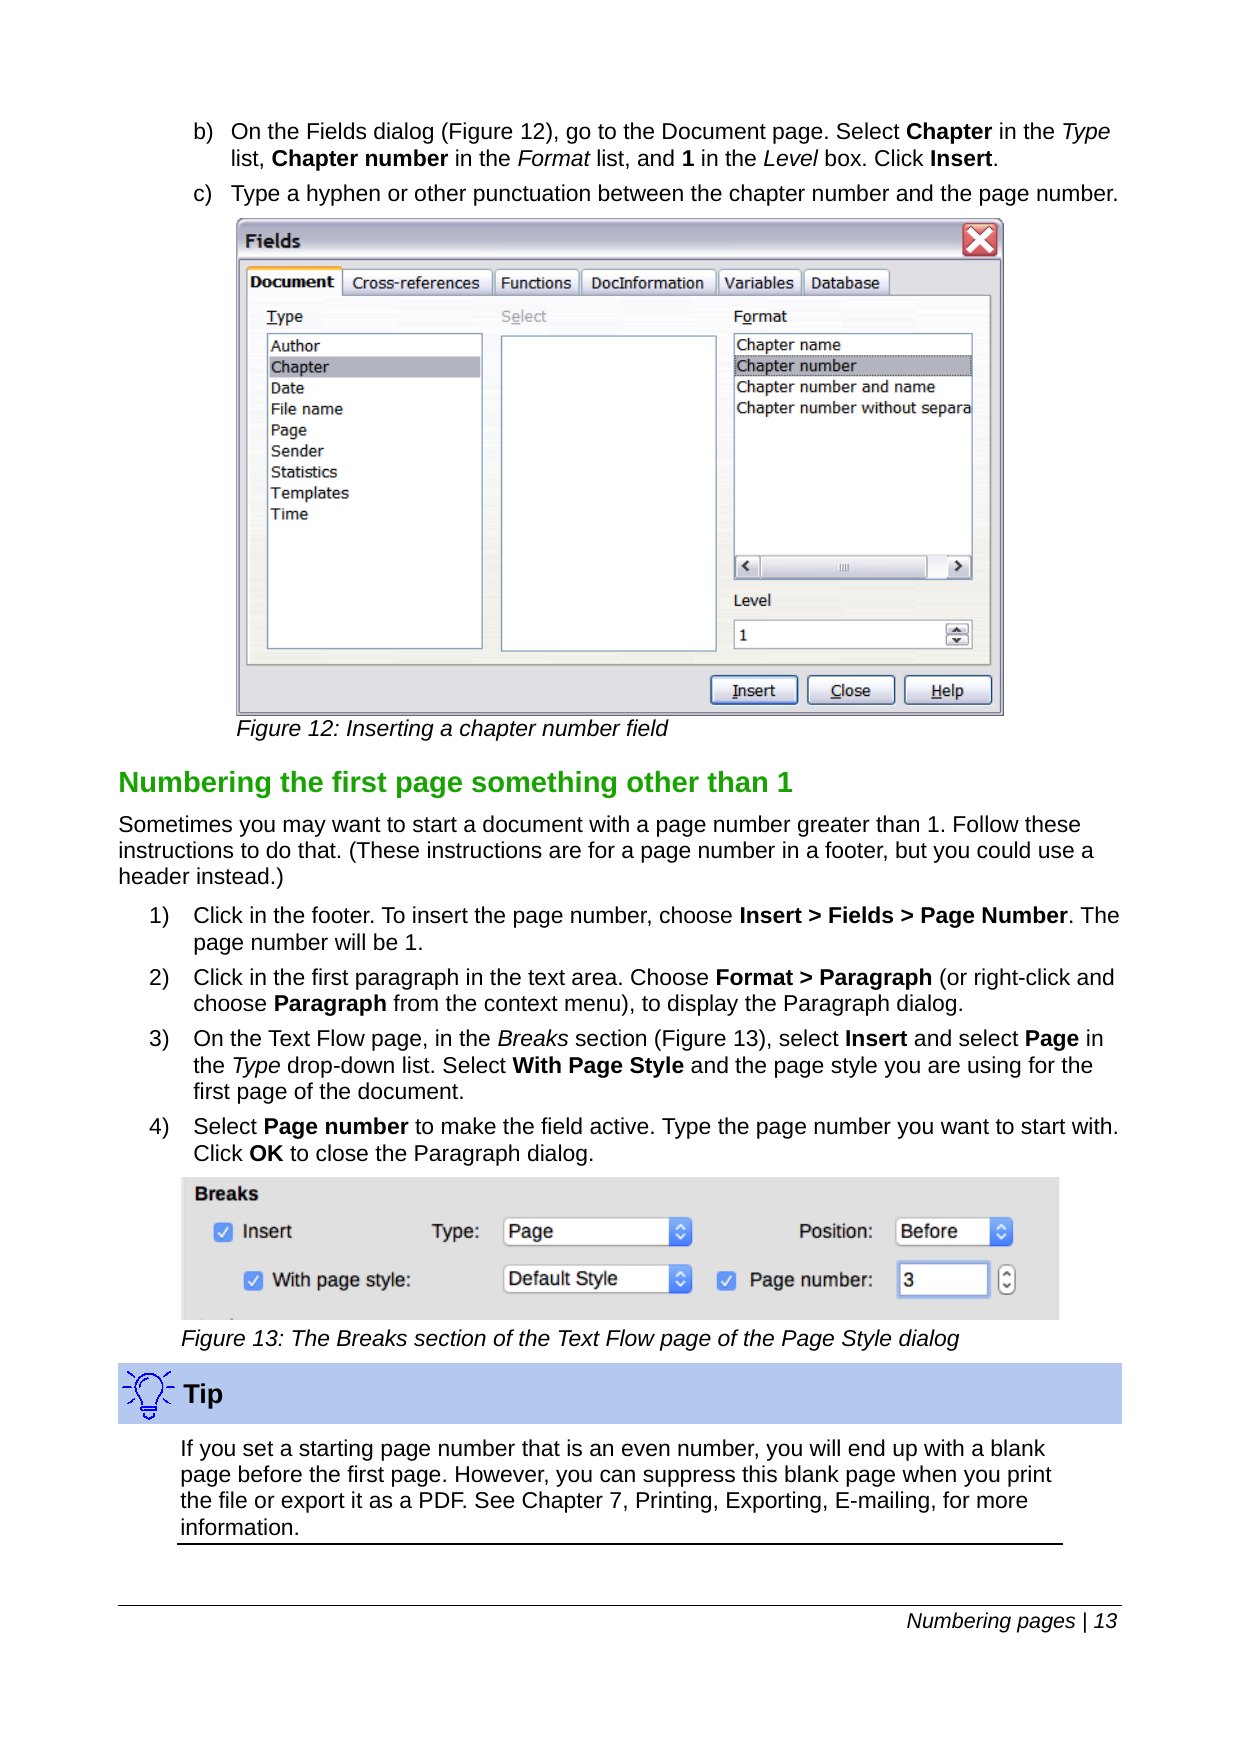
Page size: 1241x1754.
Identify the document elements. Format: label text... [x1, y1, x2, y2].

list Select Page number to make the field active. Type the page number you want to start with. Click OK to close the Paragraph dialog. [169, 1113, 1122, 1166]
list Click in the footer. To insert the page number, choose Insert > Fields > Page Number. The page number will be 1. [169, 902, 1122, 955]
subtitle Numbering the first page something other than 1 [118, 765, 1122, 799]
list Click in the first paragraph in the text area. Choose Format > Paragraph (or right-click and choose Paragraph from the context menu), to display the Paragraph dialog. [169, 964, 1122, 1016]
text Figure 12: Inserting a chapter number field [236, 716, 1004, 742]
picture [236, 218, 1004, 716]
list On the Text Flow page, in the Breaks section (Figure 13), select Insert and select Page in the Type drop-down list. Select With Page Style and the page style you are using for the first page of the document. [169, 1025, 1122, 1104]
picture [119, 1363, 179, 1424]
text Figure 13: The Breaks section of the Text Flow page of the Page Style dialog [181, 1324, 1059, 1351]
subtitle Tip [179, 1363, 1122, 1424]
list Type a hyphen or other punctuation between the chapter number and the page number. [193, 180, 1122, 206]
list On the Fields dialog (Figure 12), go to the Document page. Select Chapter in the Type list, Chapter number in the Format list, and 1 in the Level box. Click Insert. [193, 118, 1122, 171]
text Sometimes you may want to start a document with a page number greater than 1. Follow these instructions to do that. (These instructions are for a page number in a footer, but you could use a header instead.) [118, 811, 1122, 890]
picture [180, 1177, 1060, 1320]
text If you set a starting page number that is an even number, you will end up with a blank page before the first page. However, you can suppress this blank page when you print the file or export it as a PDF. See Chapter 7, Printing, Exporting, E-mailing, for more information. [177, 1432, 1063, 1543]
